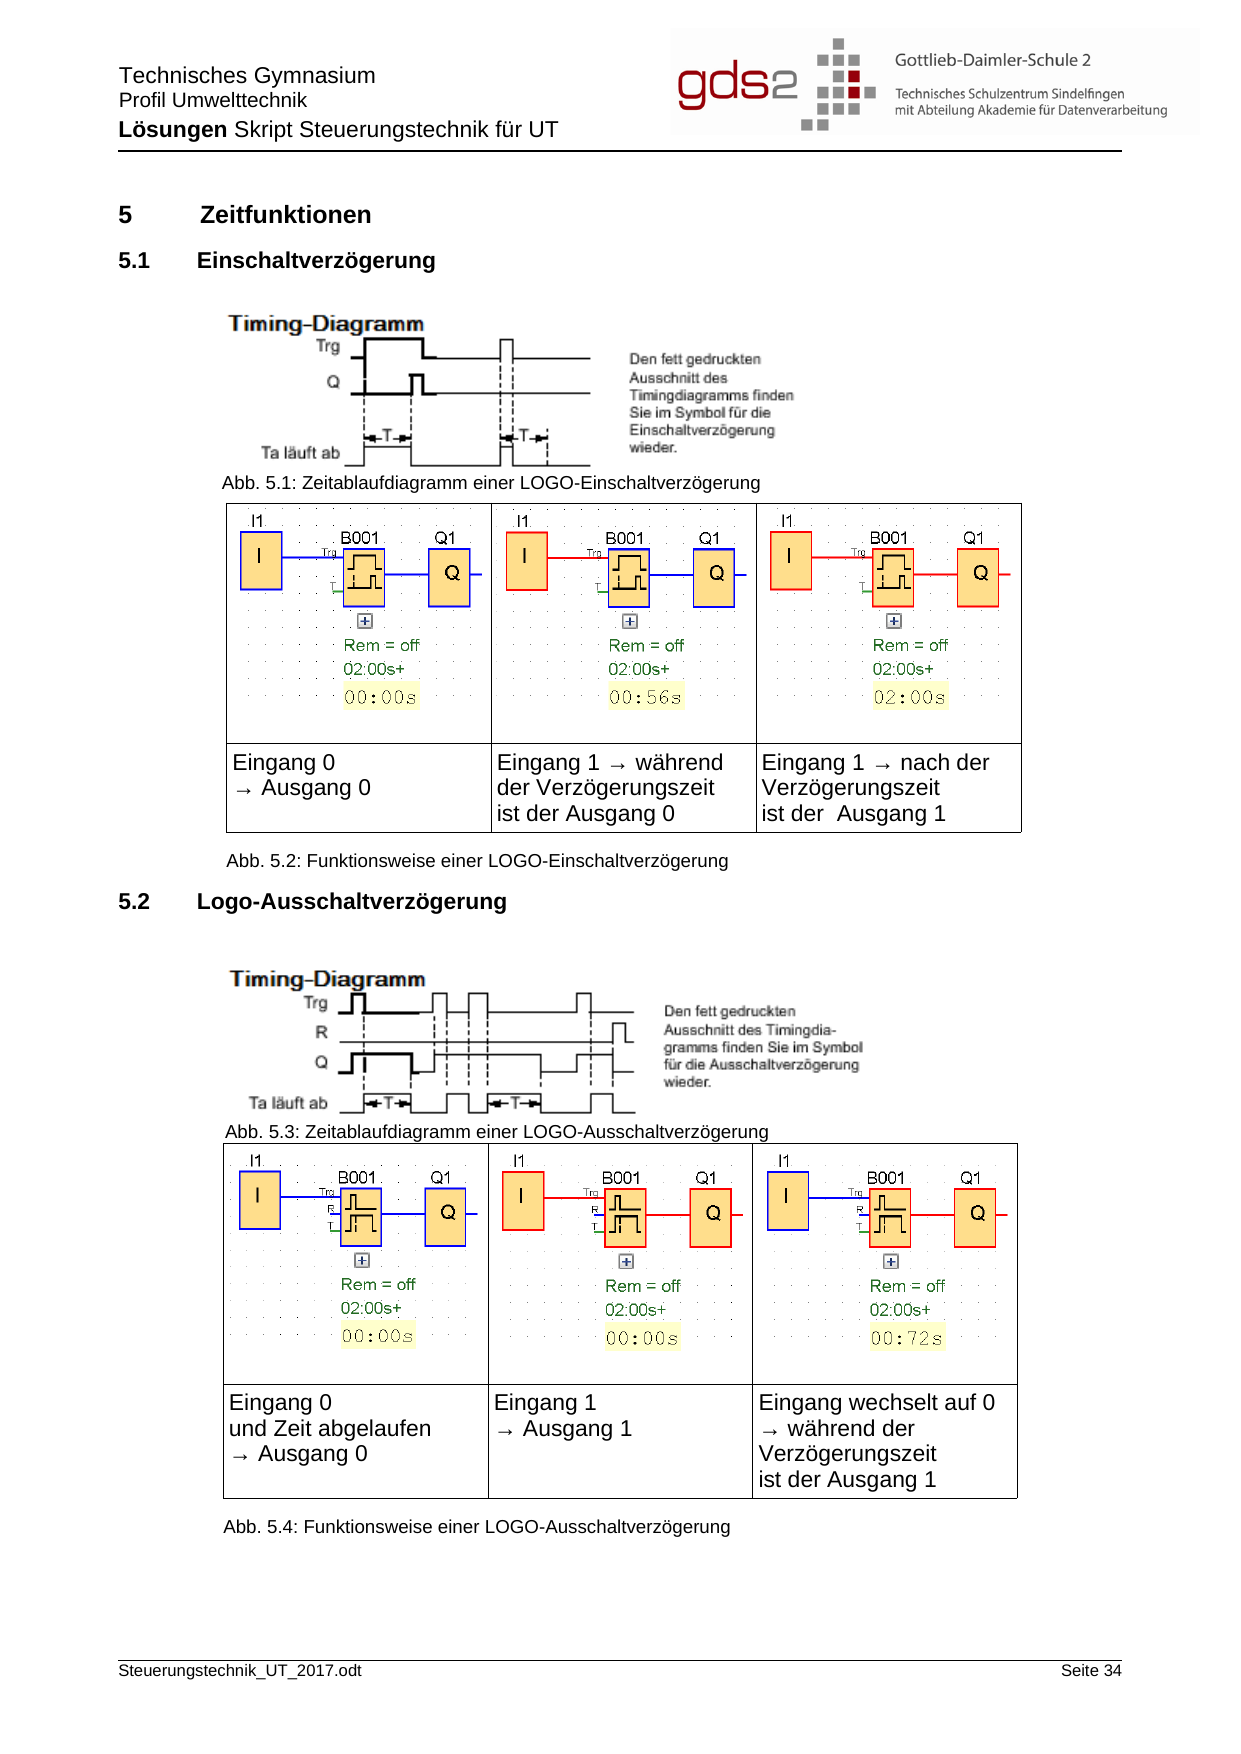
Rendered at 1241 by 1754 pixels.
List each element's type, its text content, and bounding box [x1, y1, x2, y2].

table_cell Eingang 0 und Zeit abgelaufen → Ausgang 0 [224, 1385, 488, 1498]
text Abb. 5.1: Zeitablaufdiagramm einer LOGO-Einschaltverzögerung [222, 470, 798, 493]
picture [496, 508, 750, 712]
text Abb. 5.3: Zeitablaufdiagramm einer LOGO-Ausschaltverzögerung [225, 1117, 865, 1142]
picture [224, 963, 866, 1117]
table_header [224, 1144, 488, 1384]
picture [232, 508, 486, 712]
picture [758, 1149, 1012, 1353]
text Abb. 5.4: Funktionsweise einer LOGO-Ausschaltverzögerung [223, 1517, 1017, 1538]
table_cell Eingang wechselt auf 0 → während der Verzögerungszeit ist der Ausgang 1 [753, 1385, 1017, 1498]
picture [761, 508, 1015, 712]
picture [221, 306, 799, 470]
subtitle Zeitfunktionen [118, 201, 1122, 228]
table_cell Eingang 1 → während der Verzögerungszeit ist der Ausgang 0 [492, 744, 756, 832]
table_header [227, 504, 491, 743]
table_header [753, 1144, 1017, 1384]
table_cell Eingang 1 → nach der Verzögerungszeit ist der Ausgang 1 [757, 744, 1021, 832]
picture [228, 1149, 482, 1350]
table_header [757, 504, 1021, 743]
text Abb. 5.2: Funktionsweise einer LOGO-Einschaltverzögerung [226, 850, 1021, 871]
picture [493, 1149, 747, 1353]
subtitle Logo-Ausschaltverzögerung [118, 888, 1122, 914]
table_cell Eingang 1 → Ausgang 1 [489, 1385, 752, 1498]
picture [670, 28, 1201, 135]
table_header [492, 504, 756, 743]
table_header [489, 1144, 752, 1384]
subtitle Einschaltverzögerung [118, 248, 1122, 273]
table_cell Eingang 0 → Ausgang 0 [227, 744, 491, 832]
